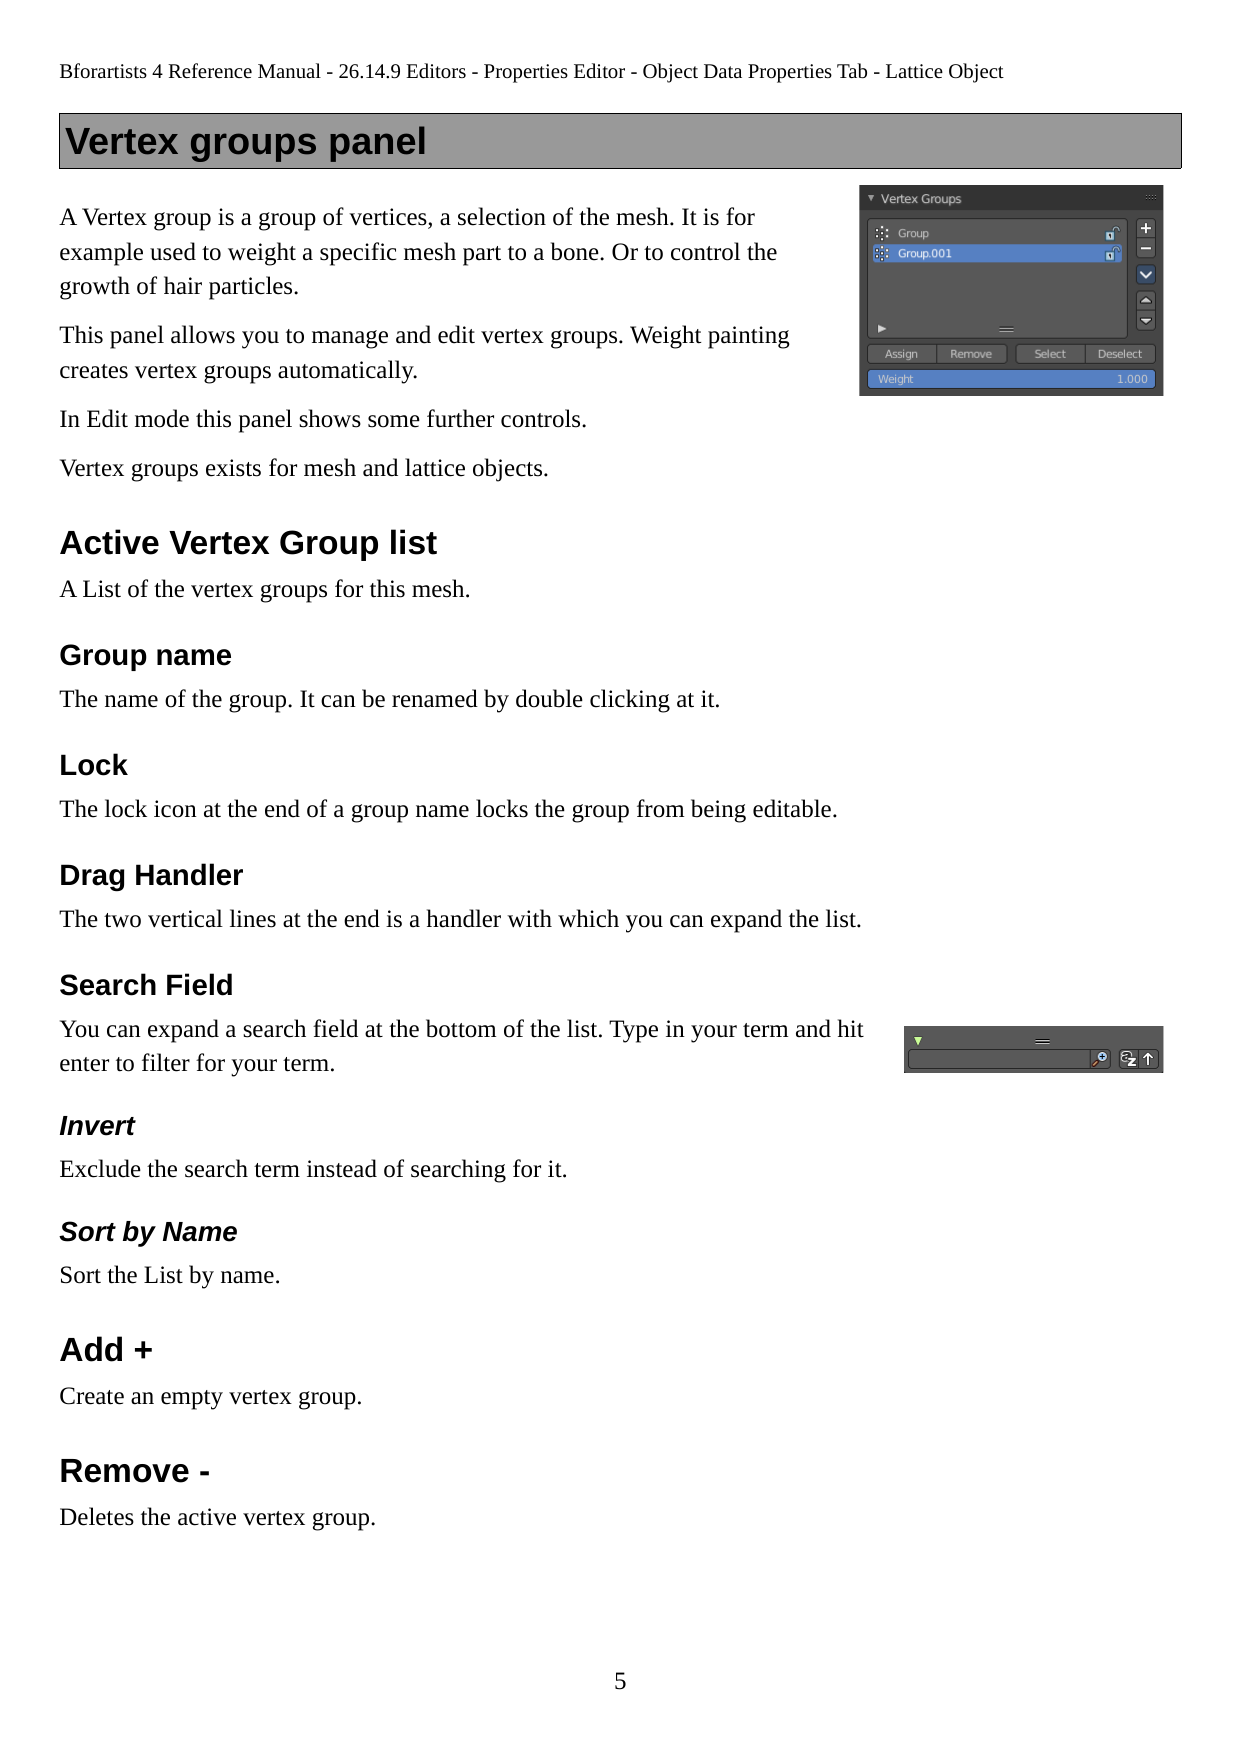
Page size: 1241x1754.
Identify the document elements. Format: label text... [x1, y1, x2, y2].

subtitle Search Field [59, 967, 1181, 1001]
subtitle Active Vertex Group list [59, 523, 1181, 562]
subtitle Group name [59, 638, 1181, 671]
text A Vertex group is a group of vertices, a selection of the mesh. It is for example used to weight a specific mesh part to a bone. Or to control the growth of hair particles. [59, 169, 1181, 300]
picture [859, 185, 1164, 396]
text In Edit mode this panel shows some further controls. [59, 404, 1181, 433]
subtitle Sort by Name [59, 1216, 1181, 1247]
picture [904, 1026, 1164, 1073]
subtitle Invert [59, 1110, 1181, 1142]
subtitle Drag Handler [59, 857, 1181, 891]
subtitle Lock [59, 748, 1181, 781]
text This panel allows you to manage and edit vertex groups. Weight painting creates vertex groups automatically. [59, 320, 859, 384]
subtitle Remove - [59, 1451, 1181, 1489]
text Create an empty vertex group. [59, 1381, 1181, 1410]
text You can expand a search field at the bottom of the list. Type in your term and hit enter to filter for your term. [59, 1014, 1181, 1077]
text Vertex groups exists for mesh and lattice objects. [59, 453, 1181, 482]
text Deletes the active vertex group. [59, 1502, 1181, 1531]
text The two vertical lines at the end is a handler with which you can expand the list. [59, 904, 1181, 932]
subtitle Add + [59, 1330, 1181, 1368]
text The lock icon at the end of a group name locks the group from being editable. [59, 794, 1181, 823]
text The name of the group. It can be renamed by double clicking at it. [59, 684, 1181, 713]
text A List of the vertex groups for this mesh. [59, 574, 1181, 603]
text Exclude the search term instead of searching for it. [59, 1154, 1181, 1183]
text Sort the List by name. [59, 1260, 1181, 1289]
table_header Vertex groups panel [60, 114, 1181, 168]
